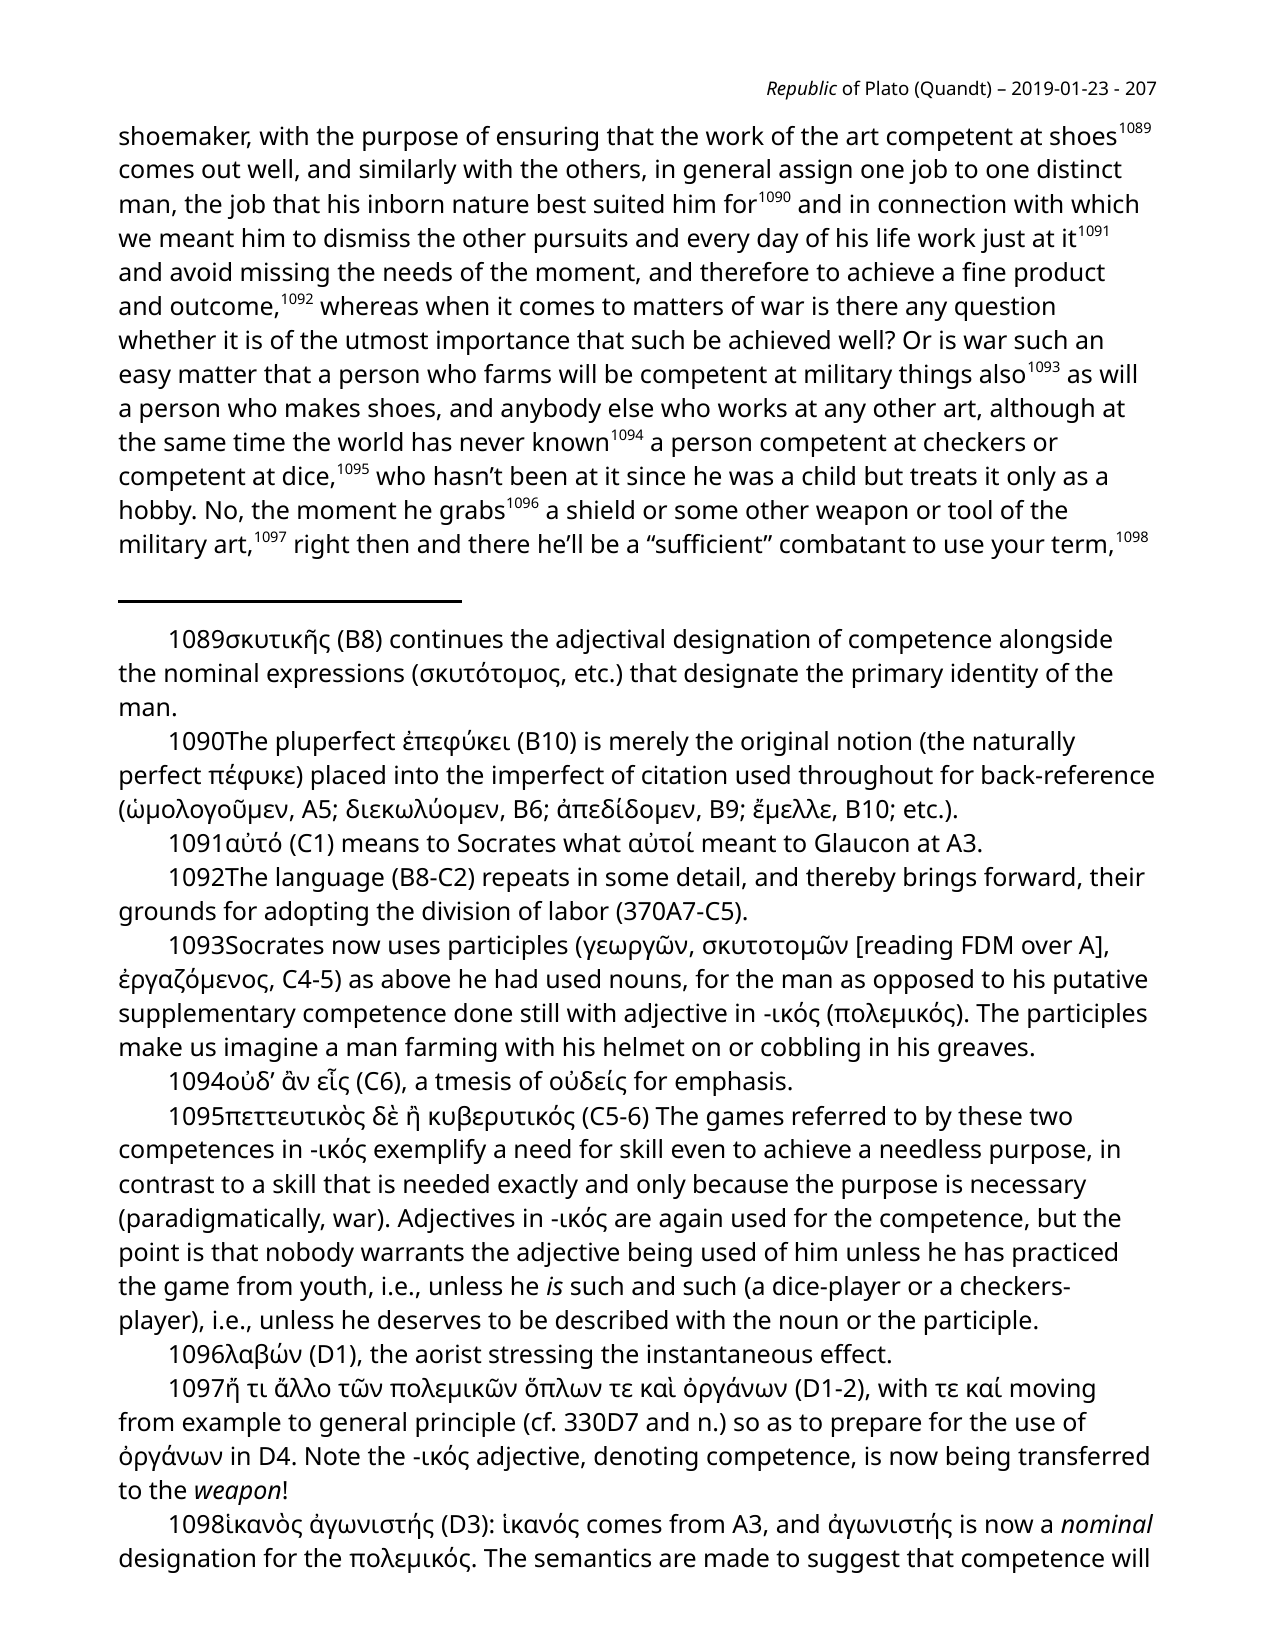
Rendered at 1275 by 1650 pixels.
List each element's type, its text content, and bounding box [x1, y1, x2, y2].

text ἱκανὸς ἀγωνιστής (D3): ἱκανός comes from A3, and ἀγωνιστής is now a nominal designation for the πολεμικός. The semantics are made to suggest that competence will suddenly seep into his underlying identity by dint of his grabbing the “competent tool.” [118, 1507, 1157, 1575]
text ἤ τι ἄλλο τῶν πολεμικῶν ὅπλων τε καὶ ὀργάνων (D1-2), with τε καί moving from example to general principle (cf. 330D7 and n.) so as to prepare for the use of ὀργάνων in D4. Note the -ικός adjective, denoting competence, is now being transferred to the weapon! [118, 1371, 1157, 1507]
text The language (B8-C2) repeats in some detail, and thereby brings forward, their grounds for adopting the division of labor (370A7-C5). [118, 860, 1157, 928]
text σκυτικῆς (B8) continues the adjectival designation of competence alongside the nominal expressions (σκυτότομος, etc.) that designate the primary identity of the man. [118, 621, 1157, 723]
text So how on the one hand could we forbid the shoemaker from trying to be a farmer at the same time and from being a weaver or a builder but allow him only to be a shoemaker, with the purpose of ensuring that the work of the art competent at shoes comes out well, and similarly with the others, in general assign one job to one distinct man, the job that his inborn nature best suited him for and in connection with which we meant him to dismiss the other pursuits and every day of his life work just at it and avoid missing the needs of the moment, and therefore to achieve a fine product and outcome, whereas when it comes to matters of war is there any question whether it is of the utmost importance that such be achieved well? Or is war such an easy matter that a person who farms will be competent at military things also as will a person who makes shoes, and anybody else who works at any other art, although at the same time the world has never known a person competent at checkers or competent at dice, who hasn’t been at it since he was a child but treats it only as a hobby. No, the moment he grabs a shield or some other weapon or tool of the military art, right then and there he’ll be a “sufficient” combatant to use your term, whether for a battle requiring the competence of the hoplite or any other kind, while at the same time there is no other tool that can turn a man into an able craftsman or an athlete by being picked up, nor is even useful to him if he hasn’t acquired the science of the particular field and hasn’t devoted the requisite time to practicing it. [118, 118, 1157, 561]
text The pluperfect ἐπεφύκει (B10) is merely the original notion (the naturally perfect πέφυκε) placed into the imperfect of citation used throughout for back-reference (ὡμολογοῦμεν, A5; διεκωλύομεν, B6; ἀπεδίδομεν, B9; ἔμελλε, B10; etc.). [118, 723, 1157, 826]
text οὐδ’ ἂν εἷς (C6), a tmesis of οὐδείς for emphasis. [118, 1064, 1157, 1098]
text αὐτό (C1) means to Socrates what αὐτοί meant to Glaucon at A3. [118, 826, 1157, 860]
text Socrates now uses participles (γεωργῶν, σκυτοτομῶν [reading FDM over A], ἐργαζόμενος, C4-5) as above he had used nouns, for the man as opposed to his putative supplementary competence done still with adjective in -ικός (πολεμικός). The participles make us imagine a man farming with his helmet on or cobbling in his greaves. [118, 928, 1157, 1064]
text λαβών (D1), the aorist stressing the instantaneous effect. [118, 1337, 1157, 1371]
text πεττευτικὸς δὲ ἢ κυβερυτικός (C5-6) The games referred to by these two competences in -ικός exemplify a need for skill even to achieve a needless purpose, in contrast to a skill that is needed exactly and only because the purpose is necessary (paradigmatically, war). Adjectives in -ικός are again used for the competence, but the point is that nobody warrants the adjective being used of him unless he has practiced the game from youth, i.e., unless he is such and such (a dice-player or a checkers-player), i.e., unless he deserves to be described with the noun or the participle. [118, 1098, 1157, 1337]
